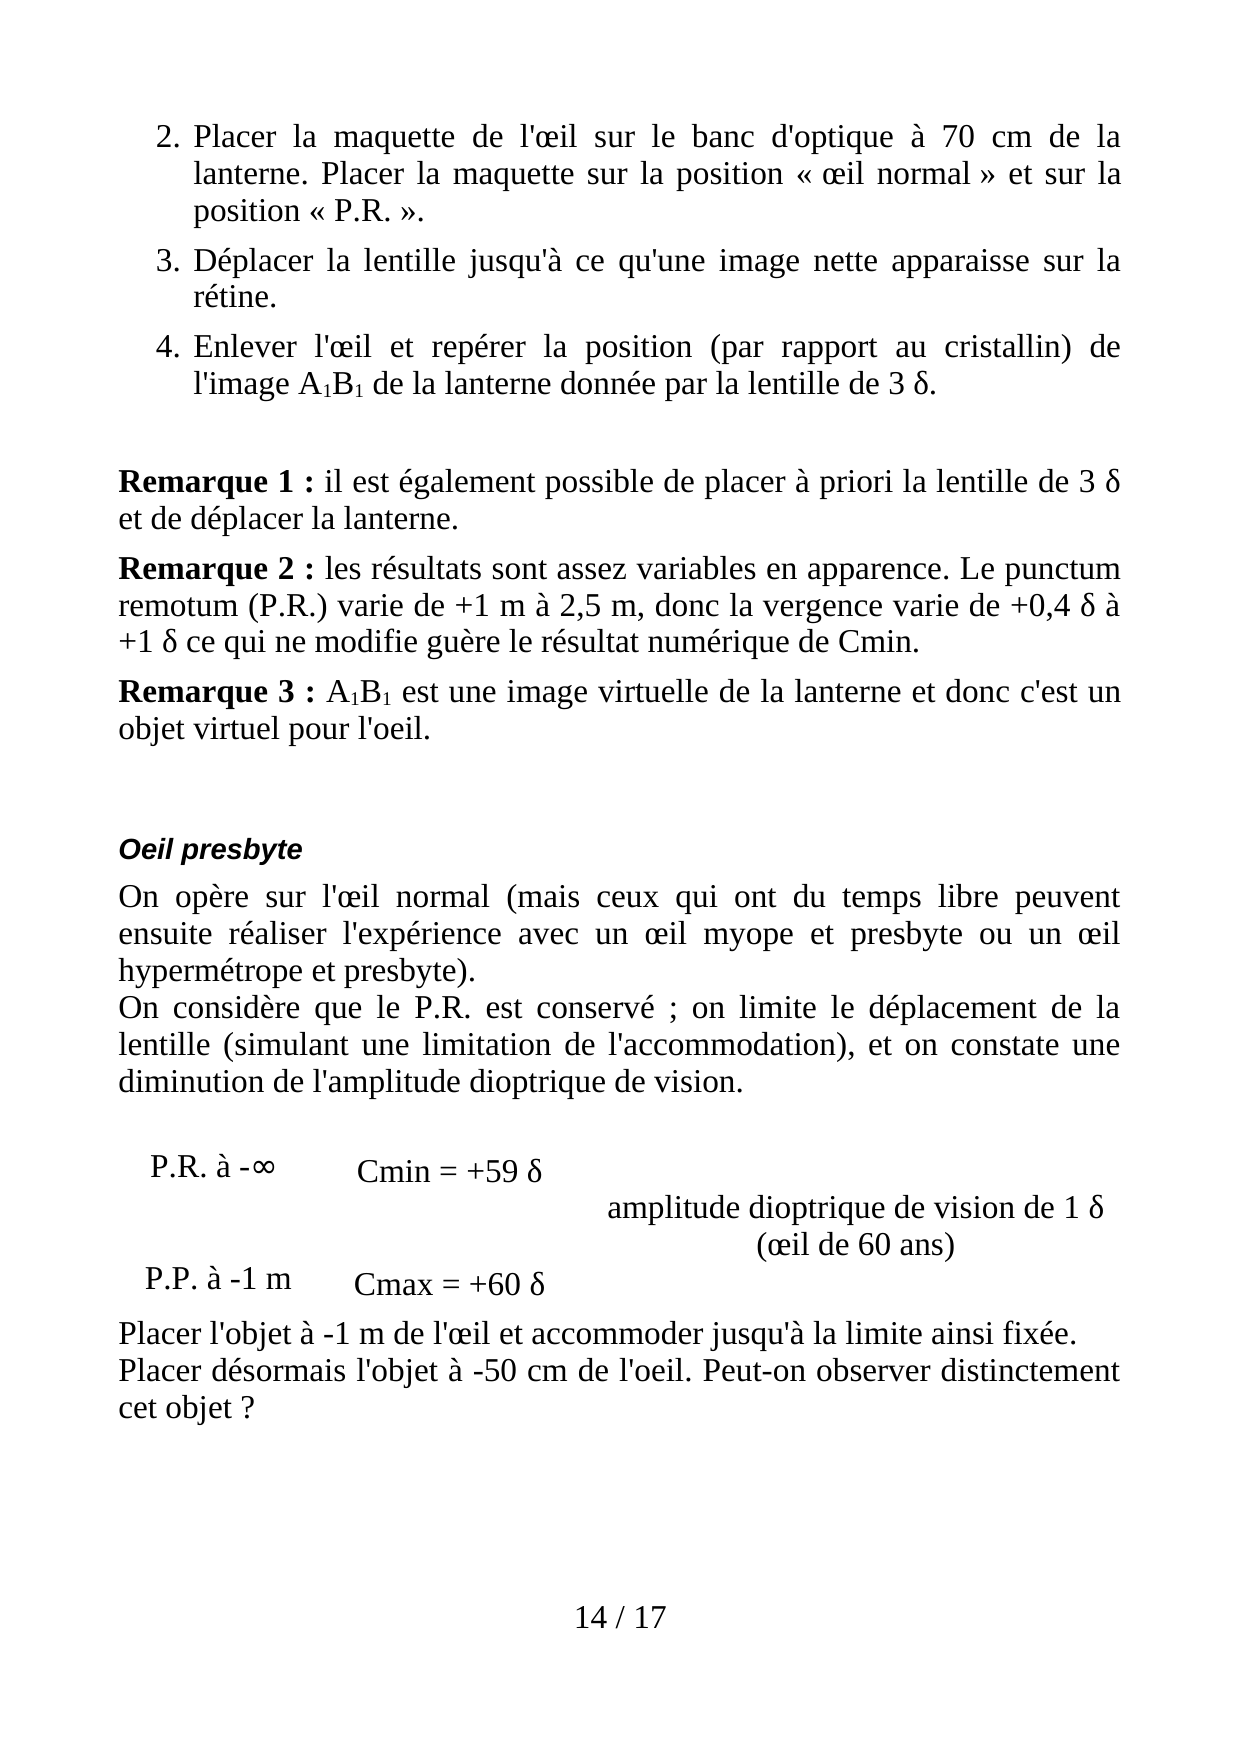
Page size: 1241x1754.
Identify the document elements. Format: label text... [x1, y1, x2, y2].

table_cell [118, 1206, 318, 1254]
table_header P.R. à -∞ [118, 1136, 318, 1206]
text On considère que le P.R. est conservé ; on limite le déplacement de la lentille (simulant une limitation de l'accommodation), et on constate une diminution de l'amplitude dioptrique de vision. [118, 989, 1122, 1099]
table_header amplitude dioptrique de vision de 1 δ (œil de 60 ans) [589, 1136, 1122, 1315]
subtitle Oeil presbyte [118, 833, 1122, 866]
text Remarque 3 : A1B1 est une image virtuelle de la lanterne et donc c'est un objet virtuel pour l'oeil. [118, 672, 1122, 746]
text Remarque 1 : il est également possible de placer à priori la lentille de 3 δ et de déplacer la lanterne. [118, 463, 1122, 537]
table_header Cmin = +59 δ [318, 1136, 589, 1206]
table_cell Cmax = +60 δ [318, 1254, 589, 1315]
list Déplacer la lentille jusqu'à ce qu'une image nette apparaisse sur la rétine. [156, 241, 1122, 315]
table_cell P.P. à -1 m [118, 1254, 318, 1315]
list Enlever l'œil et repérer la position (par rapport au cristallin) de l'image A1B1 de la lanterne donnée par la lentille de 3 δ. [156, 327, 1122, 401]
list Placer la maquette de l'œil sur le banc d'optique à 70 cm de la lanterne. Placer la maquette sur la position « œil normal » et sur la position « P.R. ». [156, 118, 1122, 229]
text On opère sur l'œil normal (mais ceux qui ont du temps libre peuvent ensuite réaliser l'expérience avec un œil myope et presbyte ou un œil hypermétrope et presbyte). [118, 878, 1122, 989]
text Placer désormais l'objet à -50 cm de l'oeil. Peut-on observer distinctement cet objet ? [118, 1352, 1122, 1426]
table_cell [318, 1206, 589, 1254]
text Remarque 2 : les résultats sont assez variables en apparence. Le punctum remotum (P.R.) varie de +1 m à 2,5 m, donc la vergence varie de +0,4 δ à +1 δ ce qui ne modifie guère le résultat numérique de Cmin. [118, 549, 1122, 660]
text Placer l'objet à -1 m de l'œil et accommoder jusqu'à la limite ainsi fixée. [118, 1315, 1122, 1352]
